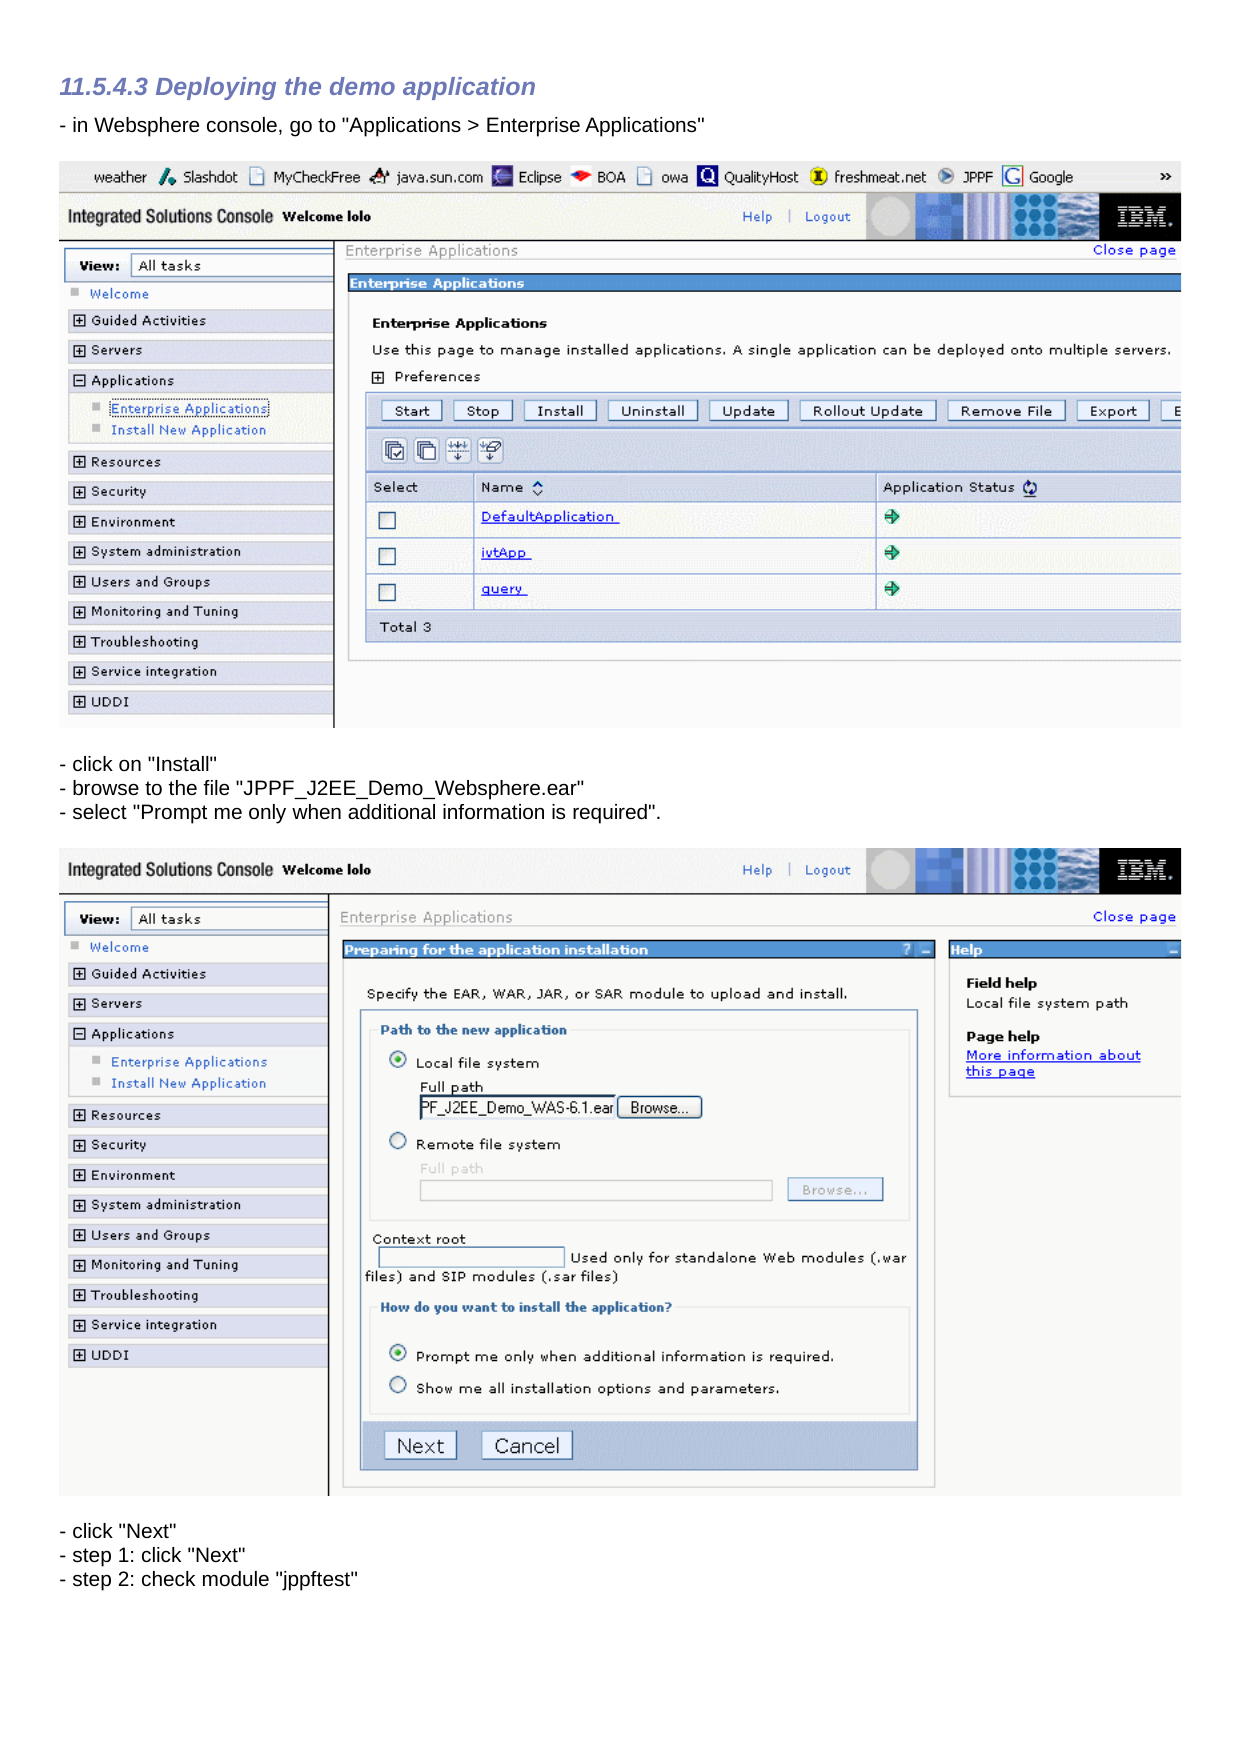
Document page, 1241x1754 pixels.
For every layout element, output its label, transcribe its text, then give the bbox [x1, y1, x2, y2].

text - step 2: check module "jppftest" [59, 1567, 1181, 1591]
picture [59, 848, 1182, 1496]
subtitle Deploying the demo application [59, 71, 1181, 101]
text - click "Next" [59, 1519, 1181, 1543]
text - select "Prompt me only when additional information is required". [59, 800, 1181, 824]
text - click on "Install" [59, 752, 1181, 776]
text - step 1: click "Next" [59, 1543, 1181, 1567]
picture [59, 161, 1182, 728]
text - in Websphere console, go to "Applications > Enterprise Applications" [59, 113, 1181, 137]
text - browse to the file "JPPF_J2EE_Demo_Websphere.ear" [59, 776, 1181, 800]
